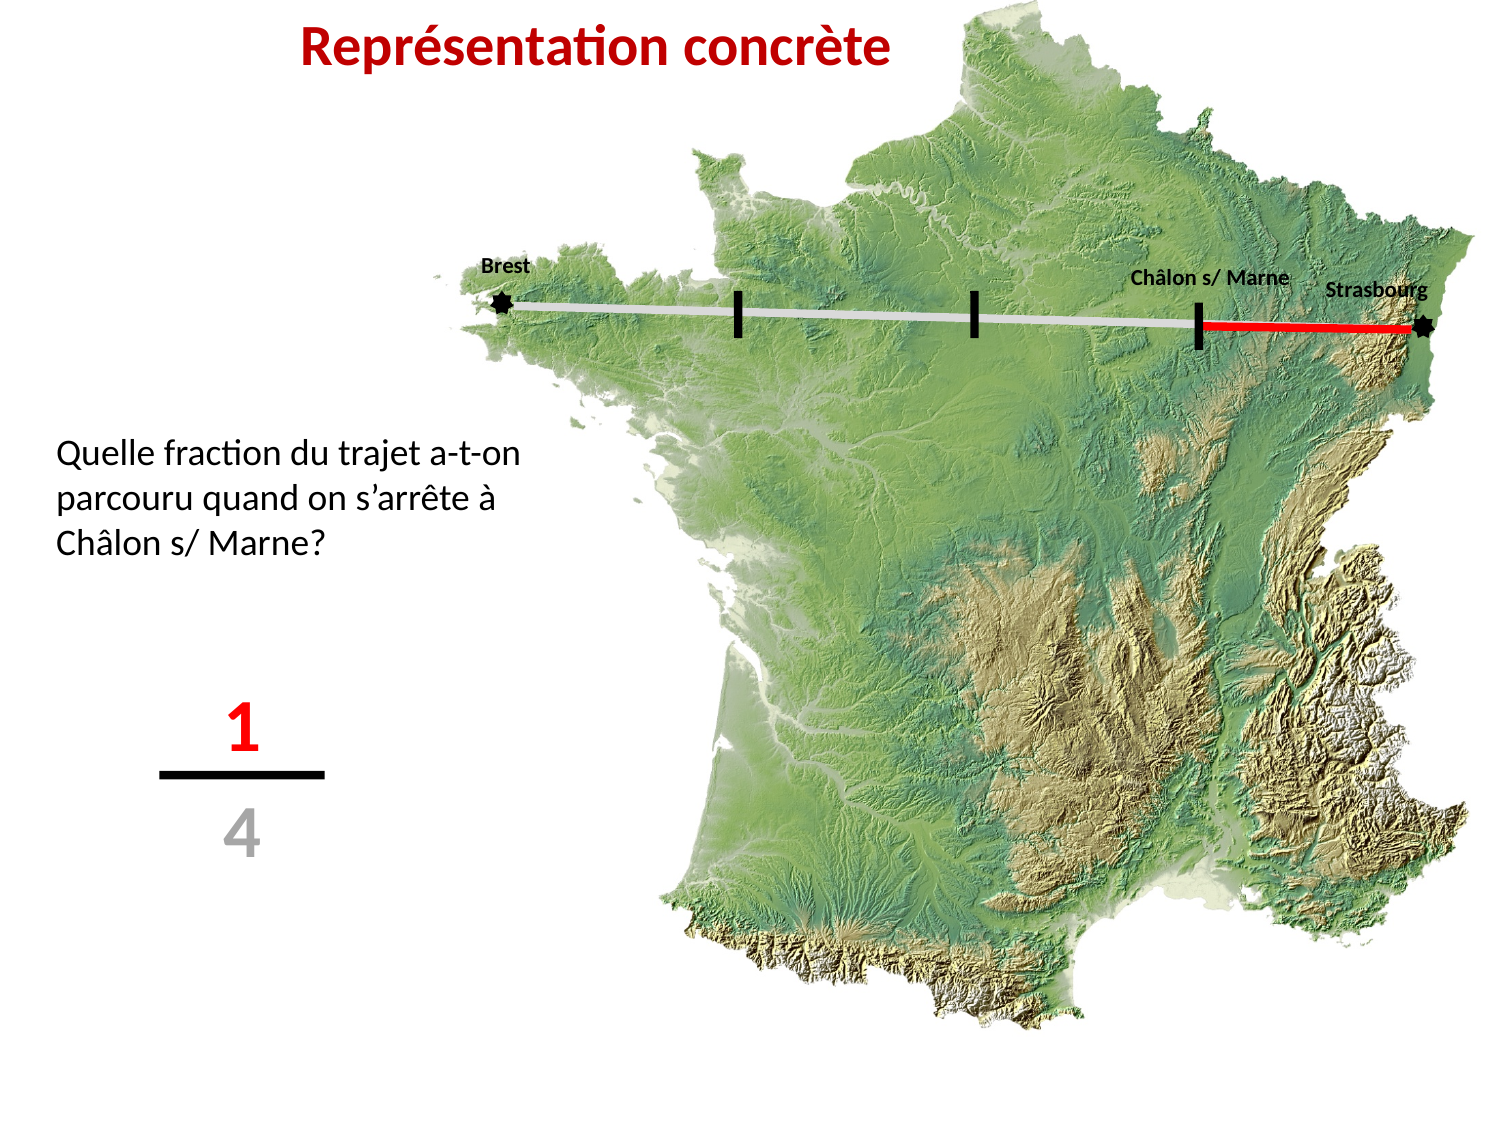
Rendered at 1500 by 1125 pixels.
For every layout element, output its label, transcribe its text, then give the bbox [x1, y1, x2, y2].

text_box Quelle fraction du trajet a-t-on parcouru quand on s’arrête à Châlon s/ Marne? [41, 420, 538, 571]
text_box 4 [135, 775, 349, 880]
text_box [1411, 314, 1436, 339]
picture [433, 0, 1500, 1125]
text_box Représentation concrète [159, 0, 1034, 85]
text_box Châlon s/ Marne [1116, 255, 1306, 298]
text_box [490, 290, 514, 315]
text_box Strasbourg [1310, 267, 1500, 310]
text_box 1 [159, 668, 325, 774]
text_box Brest [466, 243, 656, 286]
